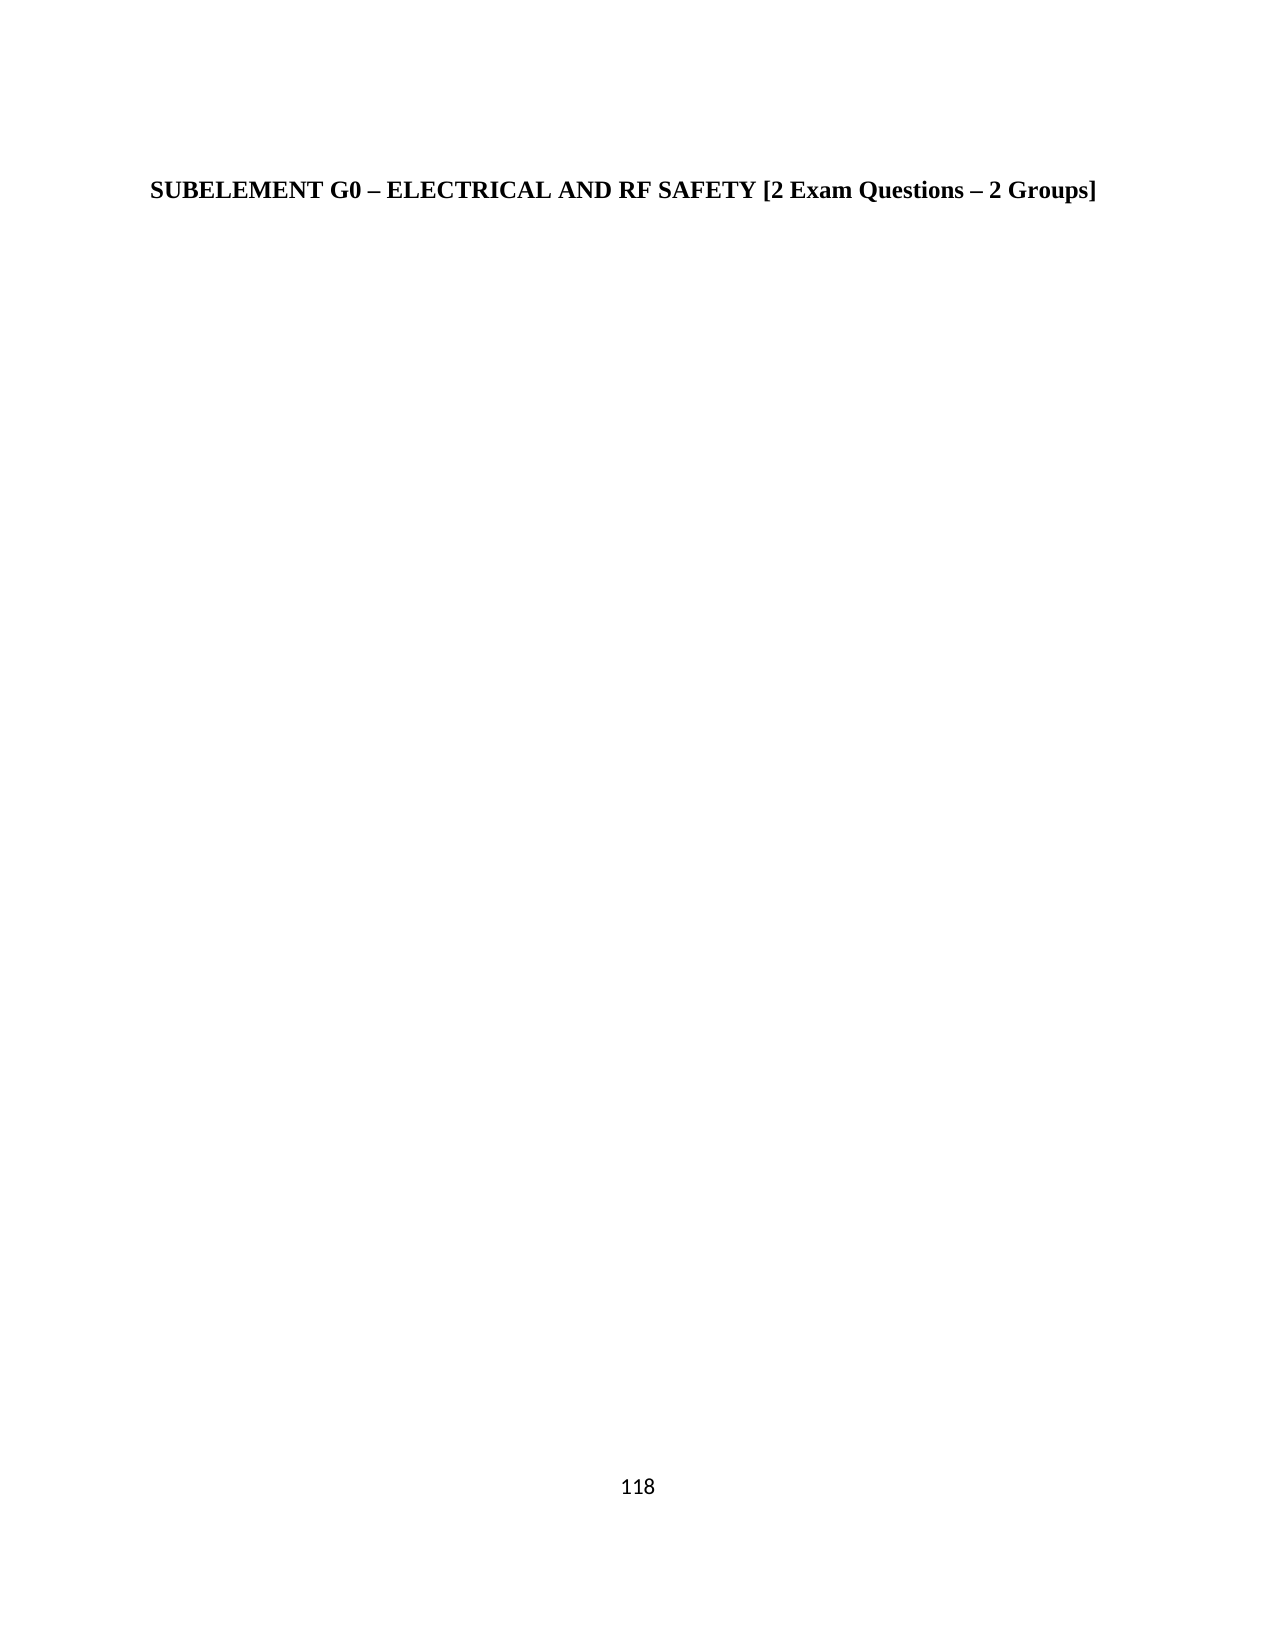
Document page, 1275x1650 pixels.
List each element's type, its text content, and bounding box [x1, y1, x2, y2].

subtitle SUBELEMENT G0 – ELECTRICAL AND RF SAFETY [2 Exam Questions – 2 Groups] [150, 175, 1125, 204]
